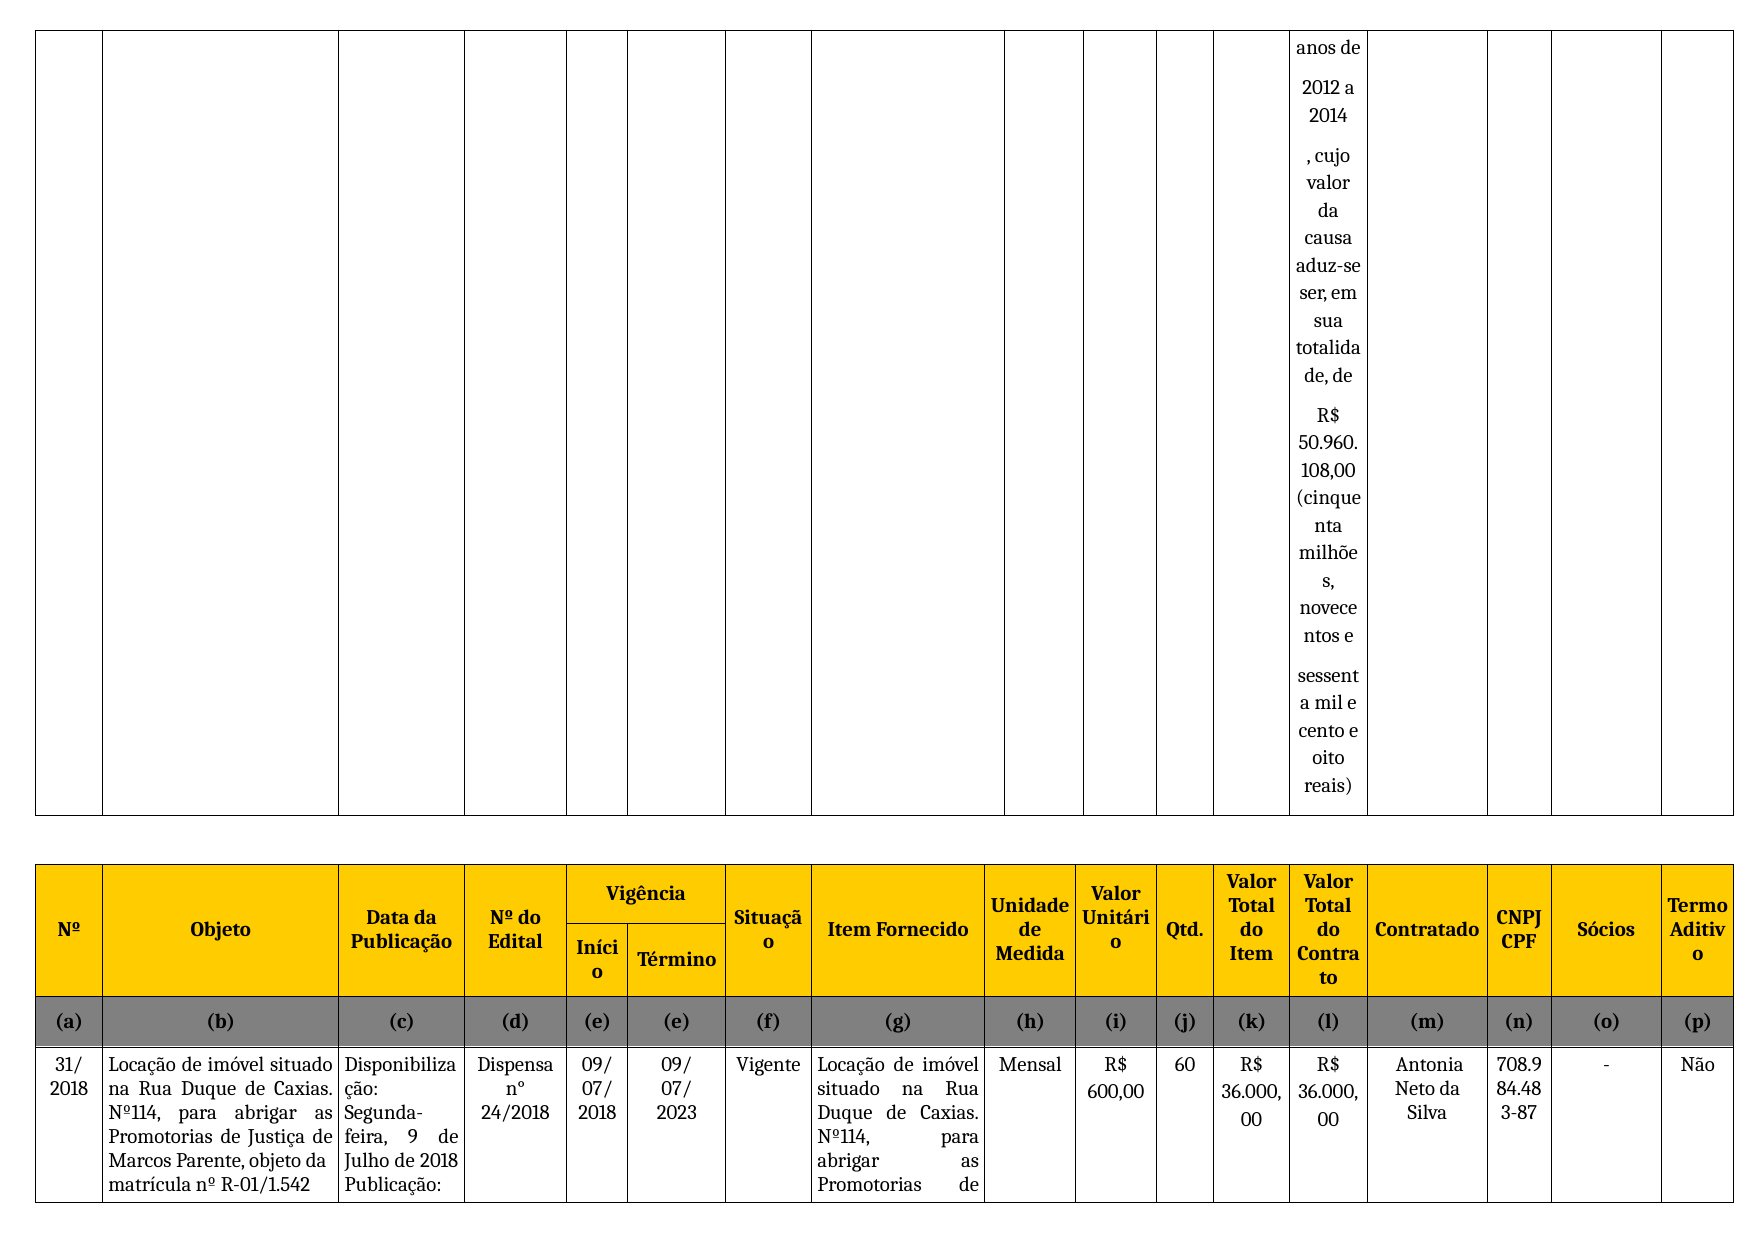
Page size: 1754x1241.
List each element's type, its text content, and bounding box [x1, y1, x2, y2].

table_cell (l) [1290, 997, 1367, 1046]
table_header Unidade de Medida [985, 865, 1075, 996]
table_cell [1488, 31, 1551, 815]
table_cell Término [628, 924, 725, 996]
table_cell (p) [1662, 997, 1733, 1046]
table_cell 31/ 2018 [36, 1048, 102, 1202]
table_cell R$ 36.000,00 [1214, 1048, 1289, 1202]
table_cell anos de 2012 a 2014 , cujo valor da causa aduz-se ser, em sua totalidade, de R$ 50.960.108,00 (cinquenta milhões, novecentos e sessenta mil e cento e oito reais) [1290, 31, 1367, 815]
table_header Valor Total do Contrato [1290, 865, 1367, 996]
table_cell (i) [1076, 997, 1156, 1046]
table_header Qtd. [1157, 865, 1213, 996]
table_header Valor Total do Item [1214, 865, 1289, 996]
table_cell Vigente [726, 1048, 811, 1202]
table_header Termo Aditivo [1662, 865, 1733, 996]
table_header Item Fornecido [812, 865, 984, 996]
table_cell (o) [1552, 997, 1661, 1046]
table_cell Locação de imóvel situado na Rua Duque de Caxias. Nº114, para abrigar as Promotorias de Justiça de Marcos Parente, objeto da matrícula nº R-01/1.542 [103, 1048, 338, 1202]
table_cell 60 [1157, 1048, 1213, 1202]
table_cell Mensal [985, 1048, 1075, 1202]
table_cell [567, 31, 627, 815]
table_cell [339, 31, 464, 815]
table_cell [1368, 31, 1487, 815]
table_cell Não [1662, 1048, 1733, 1202]
table_header Vigência [567, 865, 725, 923]
table_cell 708.984.483-87 [1488, 1048, 1551, 1202]
table_cell Dispensa n° 24/2018 [465, 1048, 566, 1202]
table_cell 09/ 07/ 2018 [567, 1048, 627, 1202]
table_cell (c) [339, 997, 464, 1046]
table_cell (a) [36, 997, 102, 1046]
table_cell [1552, 31, 1661, 815]
table_cell (b) [103, 997, 338, 1046]
table_cell (n) [1488, 997, 1551, 1046]
table_cell Locação de imóvel situado na Rua Duque de Caxias. Nº114, para abrigar as Promotorias de [812, 1048, 984, 1202]
table_cell [726, 31, 811, 815]
table_header Valor Unitário [1076, 865, 1156, 996]
table_cell Disponibilização: Segunda-feira, 9 de Julho de 2018 Publicação: [339, 1048, 464, 1202]
table_header CNPJ CPF [1488, 865, 1551, 996]
table_cell - [1157, 31, 1213, 815]
table_cell (d) [465, 997, 566, 1046]
table_cell [1662, 31, 1733, 815]
table_cell R$ 600,00 [1076, 1048, 1156, 1202]
table_cell [465, 31, 566, 815]
table_cell (h) [985, 997, 1075, 1046]
table_cell (g) [812, 997, 984, 1046]
table_cell (m) [1368, 997, 1487, 1046]
table_cell 09/ 07/ 2023 [628, 1048, 725, 1202]
table_cell R$ 36.000,00 [1290, 1048, 1367, 1202]
table_header Data da Publicação [339, 865, 464, 996]
table_cell (e) [628, 997, 725, 1046]
table_header Nº [36, 865, 102, 996]
table_cell Início [567, 924, 627, 996]
table_header Objeto [103, 865, 338, 996]
table_cell Antonia Neto da Silva [1368, 1048, 1487, 1202]
table_header Situação [726, 865, 811, 996]
table_cell [812, 31, 1004, 815]
table_cell (k) [1214, 997, 1289, 1046]
table_cell - [1084, 31, 1156, 815]
table_cell (e) [567, 997, 627, 1046]
table_header Contratado [1368, 865, 1487, 996]
table_cell [36, 31, 102, 815]
table_cell (f) [726, 997, 811, 1046]
table_cell - [1552, 1048, 1661, 1202]
table_cell [103, 31, 338, 815]
table_header Nº do Edital [465, 865, 566, 996]
table_cell [628, 31, 725, 815]
table_cell - [1005, 31, 1083, 815]
table_cell - [1214, 31, 1289, 815]
table_header Sócios [1552, 865, 1661, 996]
table_cell (j) [1157, 997, 1213, 1046]
